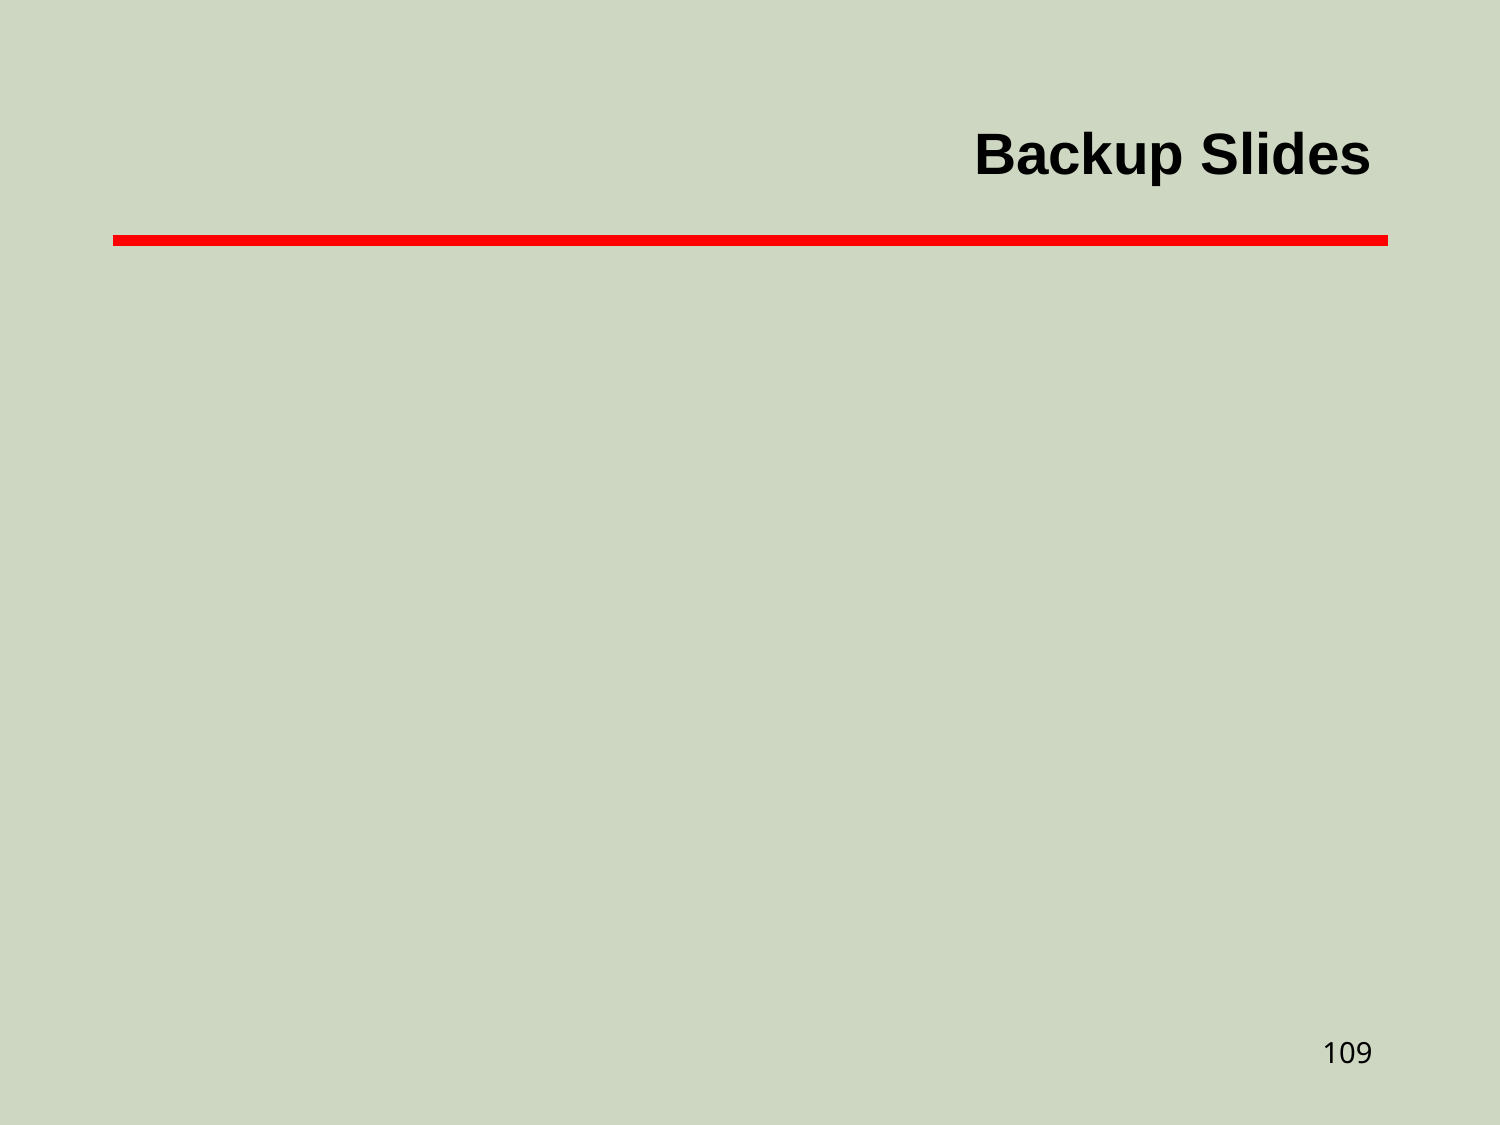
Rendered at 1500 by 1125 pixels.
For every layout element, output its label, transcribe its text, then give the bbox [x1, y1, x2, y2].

title Backup Slides [337, 85, 1388, 224]
